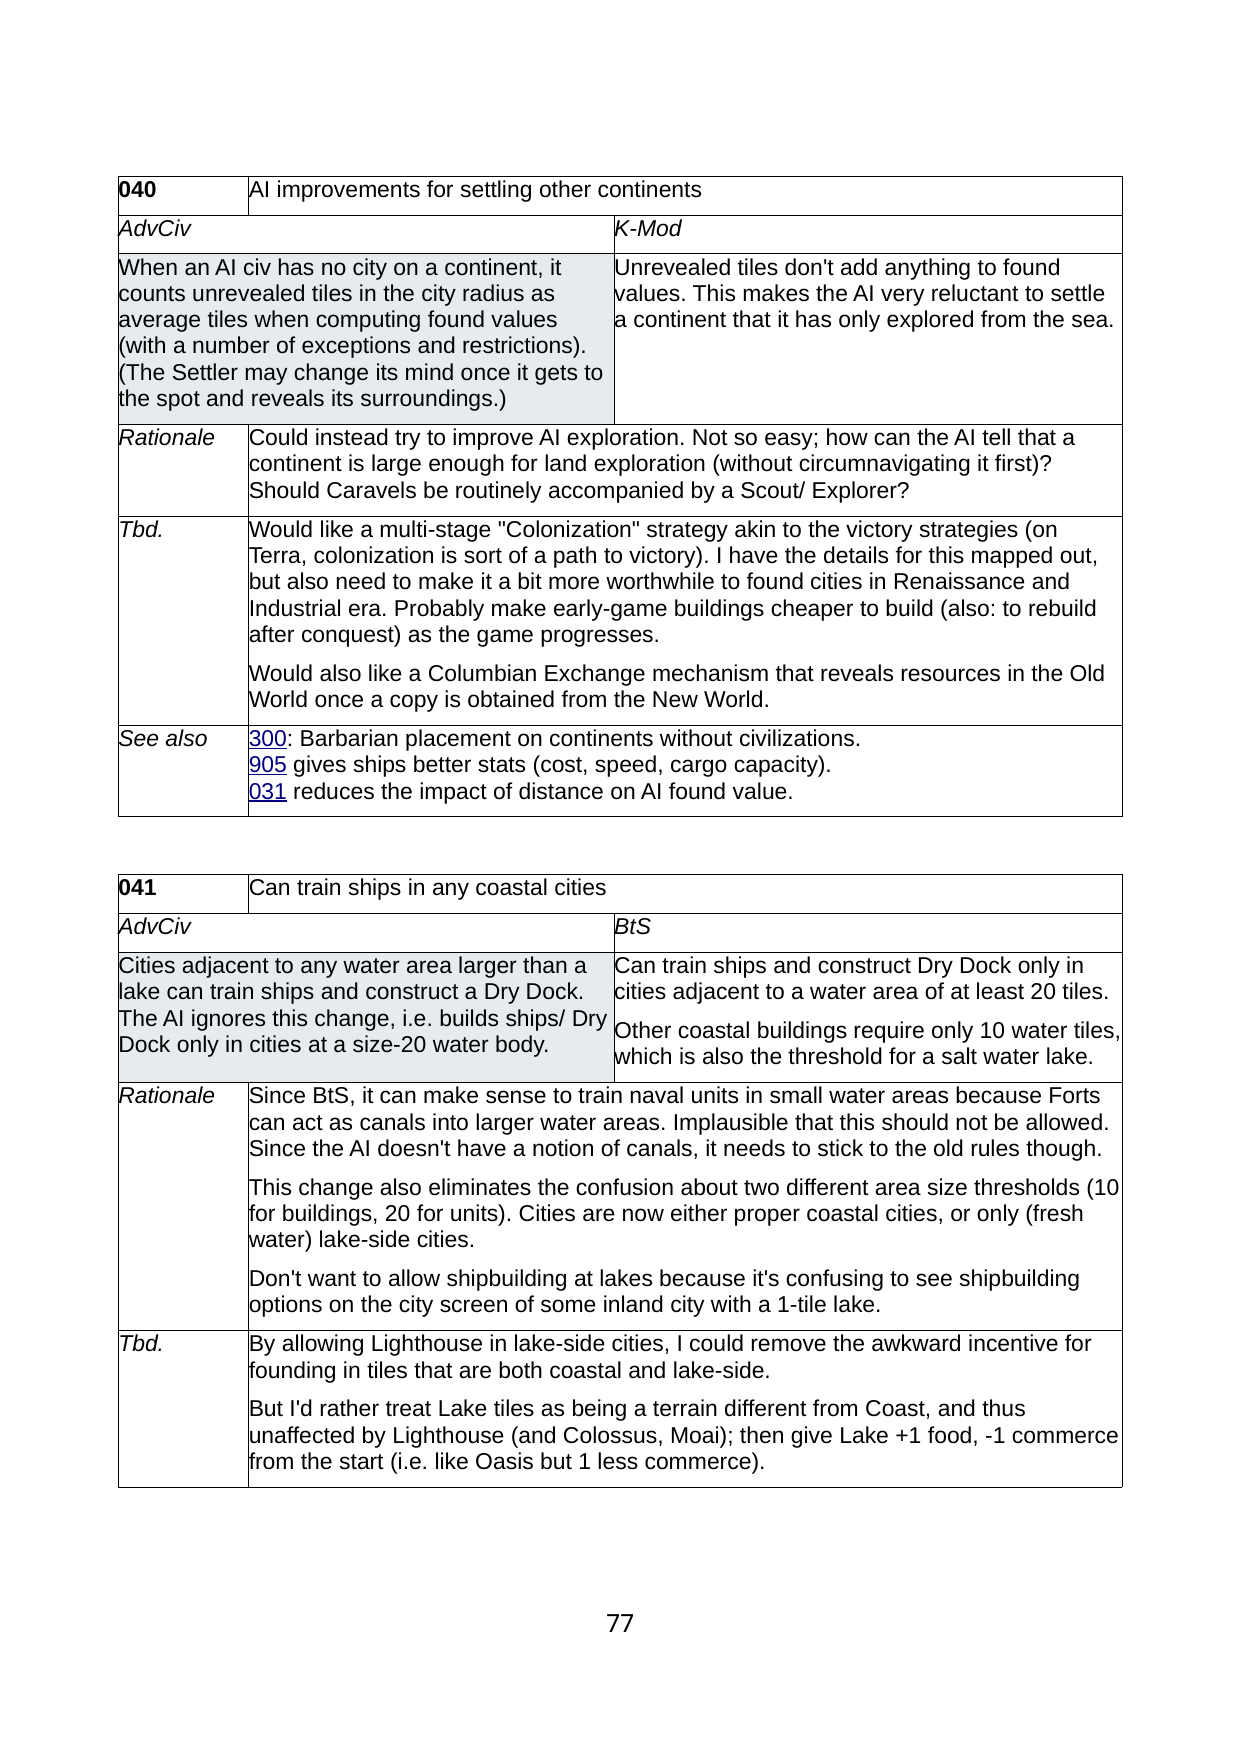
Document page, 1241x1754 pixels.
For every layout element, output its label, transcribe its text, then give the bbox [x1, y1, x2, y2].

table_cell By allowing Lighthouse in lake-side cities, I could remove the awkward incentive for founding in tiles that are both coastal and lake-side. But I'd rather treat Lake tiles as being a terrain different from Coast, and thus unaffected by Lighthouse (and Colossus, Moai); then give Lake +1 food, -1 commerce from the start (i.e. like Oasis but 1 less commerce). [249, 1331, 1122, 1487]
table_cell 300: Barbarian placement on continents without civilizations. 905 gives ships better stats (cost, speed, cargo capacity). 031 reduces the impact of distance on AI found value. [249, 726, 1122, 816]
table_cell Rationale [119, 425, 248, 516]
table_header AI improvements for settling other continents [249, 177, 1122, 214]
table_cell BtS [615, 914, 1122, 952]
table_header Can train ships in any coastal cities [249, 875, 1122, 913]
table_header 041 [119, 875, 248, 913]
table_cell When an AI civ has no city on a continent, it counts unrevealed tiles in the city radius as average tiles when computing found values (with a number of exceptions and restrictions). (The Settler may change its mind once it gets to the spot and reveals its surroundings.) [119, 254, 614, 424]
table_header 040 [119, 177, 248, 214]
table_cell Cities adjacent to any water area larger than a lake can train ships and construct a Dry Dock. The AI ignores this change, i.e. builds ships/ Dry Dock only in cities at a size-20 water body. [119, 953, 614, 1082]
table_cell K-Mod [615, 216, 1122, 253]
table_cell Can train ships and construct Dry Dock only in cities adjacent to a water area of at least 20 tiles. Other coastal buildings require only 10 water tiles, which is also the threshold for a salt water lake. [615, 953, 1122, 1082]
table_cell Could instead try to improve AI exploration. Not so easy; how can the AI tell that a continent is large enough for land exploration (without circumnavigating it first)? Should Caravels be routinely accompanied by a Scout/ Explorer? [249, 425, 1122, 516]
table_cell Tbd. [119, 1331, 248, 1487]
table_cell Tbd. [119, 517, 248, 725]
table_cell AdvCiv [119, 914, 614, 952]
table_cell Would like a multi-stage "Colonization" strategy akin to the victory strategies (on Terra, colonization is sort of a path to victory). I have the details for this mapped out, but also need to make it a bit more worthwhile to found cities in Renaissance and Industrial era. Probably make early-game buildings cheaper to build (also: to rebuild after conquest) as the game progresses. Would also like a Columbian Exchange mechanism that reveals resources in the Old World once a copy is obtained from the New World. [249, 517, 1122, 725]
table_cell Since BtS, it can make sense to train naval units in small water areas because Forts can act as canals into larger water areas. Implausible that this should not be allowed. Since the AI doesn't have a notion of canals, it needs to stick to the old rules though. This change also eliminates the confusion about two different area size thresholds (10 for buildings, 20 for units). Cities are now either proper coastal cities, or only (fresh water) lake-side cities. Don't want to allow shipbuilding at lakes because it's confusing to see shipbuilding options on the city screen of some inland city with a 1-tile lake. [249, 1083, 1122, 1330]
table_cell AdvCiv [119, 216, 614, 253]
table_cell Rationale [119, 1083, 248, 1330]
table_cell Unrevealed tiles don't add anything to found values. This makes the AI very reluctant to settle a continent that it has only explored from the sea. [615, 254, 1122, 424]
table_cell See also [119, 726, 248, 816]
